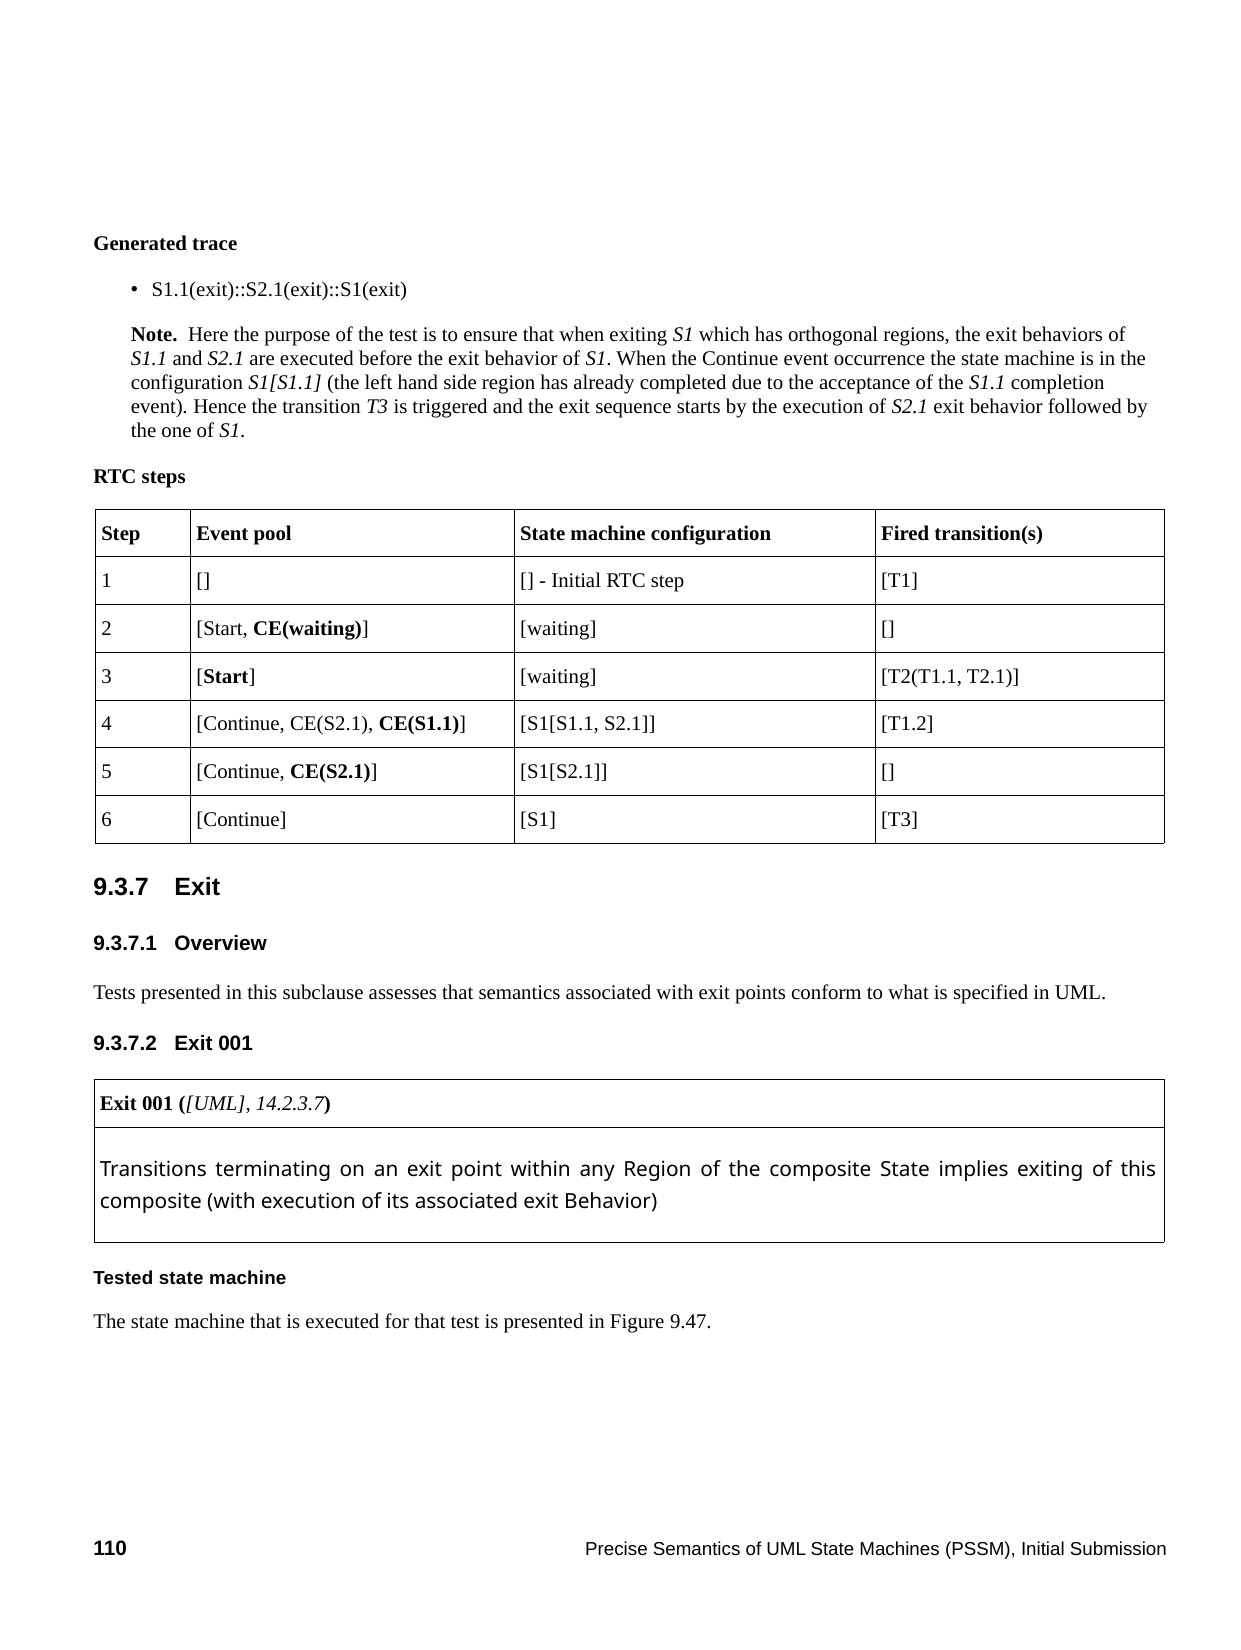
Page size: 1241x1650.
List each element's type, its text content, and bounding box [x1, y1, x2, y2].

table_cell [T1.2] [876, 701, 1164, 747]
table_cell [waiting] [515, 653, 875, 699]
table_cell [T1] [876, 557, 1164, 604]
text The state machine that is executed for that test is presented in Figure 9.47. [93, 1309, 1164, 1333]
table_cell 3 [96, 653, 190, 699]
text RTC steps [93, 463, 1164, 488]
subtitle Overview [93, 930, 1164, 955]
subtitle Exit 001 [93, 1029, 1164, 1054]
table_header Step [96, 510, 190, 556]
table_cell [waiting] [515, 605, 875, 652]
table_cell [] - Initial RTC step [515, 557, 875, 604]
table_cell [S1[S2.1]] [515, 748, 875, 795]
table_cell [S1[S1.1, S2.1]] [515, 701, 875, 747]
text Note. Here the purpose of the test is to ensure that when exiting S1 which has orthogonal regions, the exit behaviors of S1.1 and S2.1 are executed before the exit behavior of S1. When the Continue event occurrence the state machine is in the configuration S1[S1.1] (the left hand side region has already completed due to the acceptance of the S1.1 completion event). Hence the transition T3 is triggered and the exit sequence starts by the execution of S2.1 exit behavior followed by the one of S1. [131, 322, 1164, 442]
table_cell [] [876, 605, 1164, 652]
table_header Event pool [191, 510, 514, 556]
table_cell 1 [96, 557, 190, 604]
table_cell 5 [96, 748, 190, 795]
table_cell [Continue, CE(S2.1), CE(S1.1)] [191, 701, 514, 747]
subtitle Tested state machine [93, 1267, 1164, 1288]
table_cell 2 [96, 605, 190, 652]
text Tests presented in this subclause assesses that semantics associated with exit points conform to what is specified in UML. [93, 980, 1164, 1004]
table_header Exit 001 ([UML], 14.2.3.7) [95, 1080, 1164, 1127]
table_cell [Start] [191, 653, 514, 699]
table_cell [S1] [515, 796, 875, 843]
list S1.1(exit)::S2.1(exit)::S1(exit) [131, 276, 1164, 301]
table_cell [T2(T1.1, T2.1)] [876, 653, 1164, 699]
text Generated trace [93, 231, 1164, 255]
table_header State machine configuration [515, 510, 875, 556]
table_cell [Continue, CE(S2.1)] [191, 748, 514, 795]
table_cell Transitions terminating on an exit point within any Region of the composite State implies exiting of this composite (with execution of its associated exit Behavior) [95, 1128, 1164, 1242]
table_cell 4 [96, 701, 190, 747]
subtitle Exit [93, 872, 1164, 901]
table_cell [Start, CE(waiting)] [191, 605, 514, 652]
table_cell [] [191, 557, 514, 604]
table_cell [] [876, 748, 1164, 795]
table_cell [T3] [876, 796, 1164, 843]
table_cell [Continue] [191, 796, 514, 843]
table_header Fired transition(s) [876, 510, 1164, 556]
table_cell 6 [96, 796, 190, 843]
